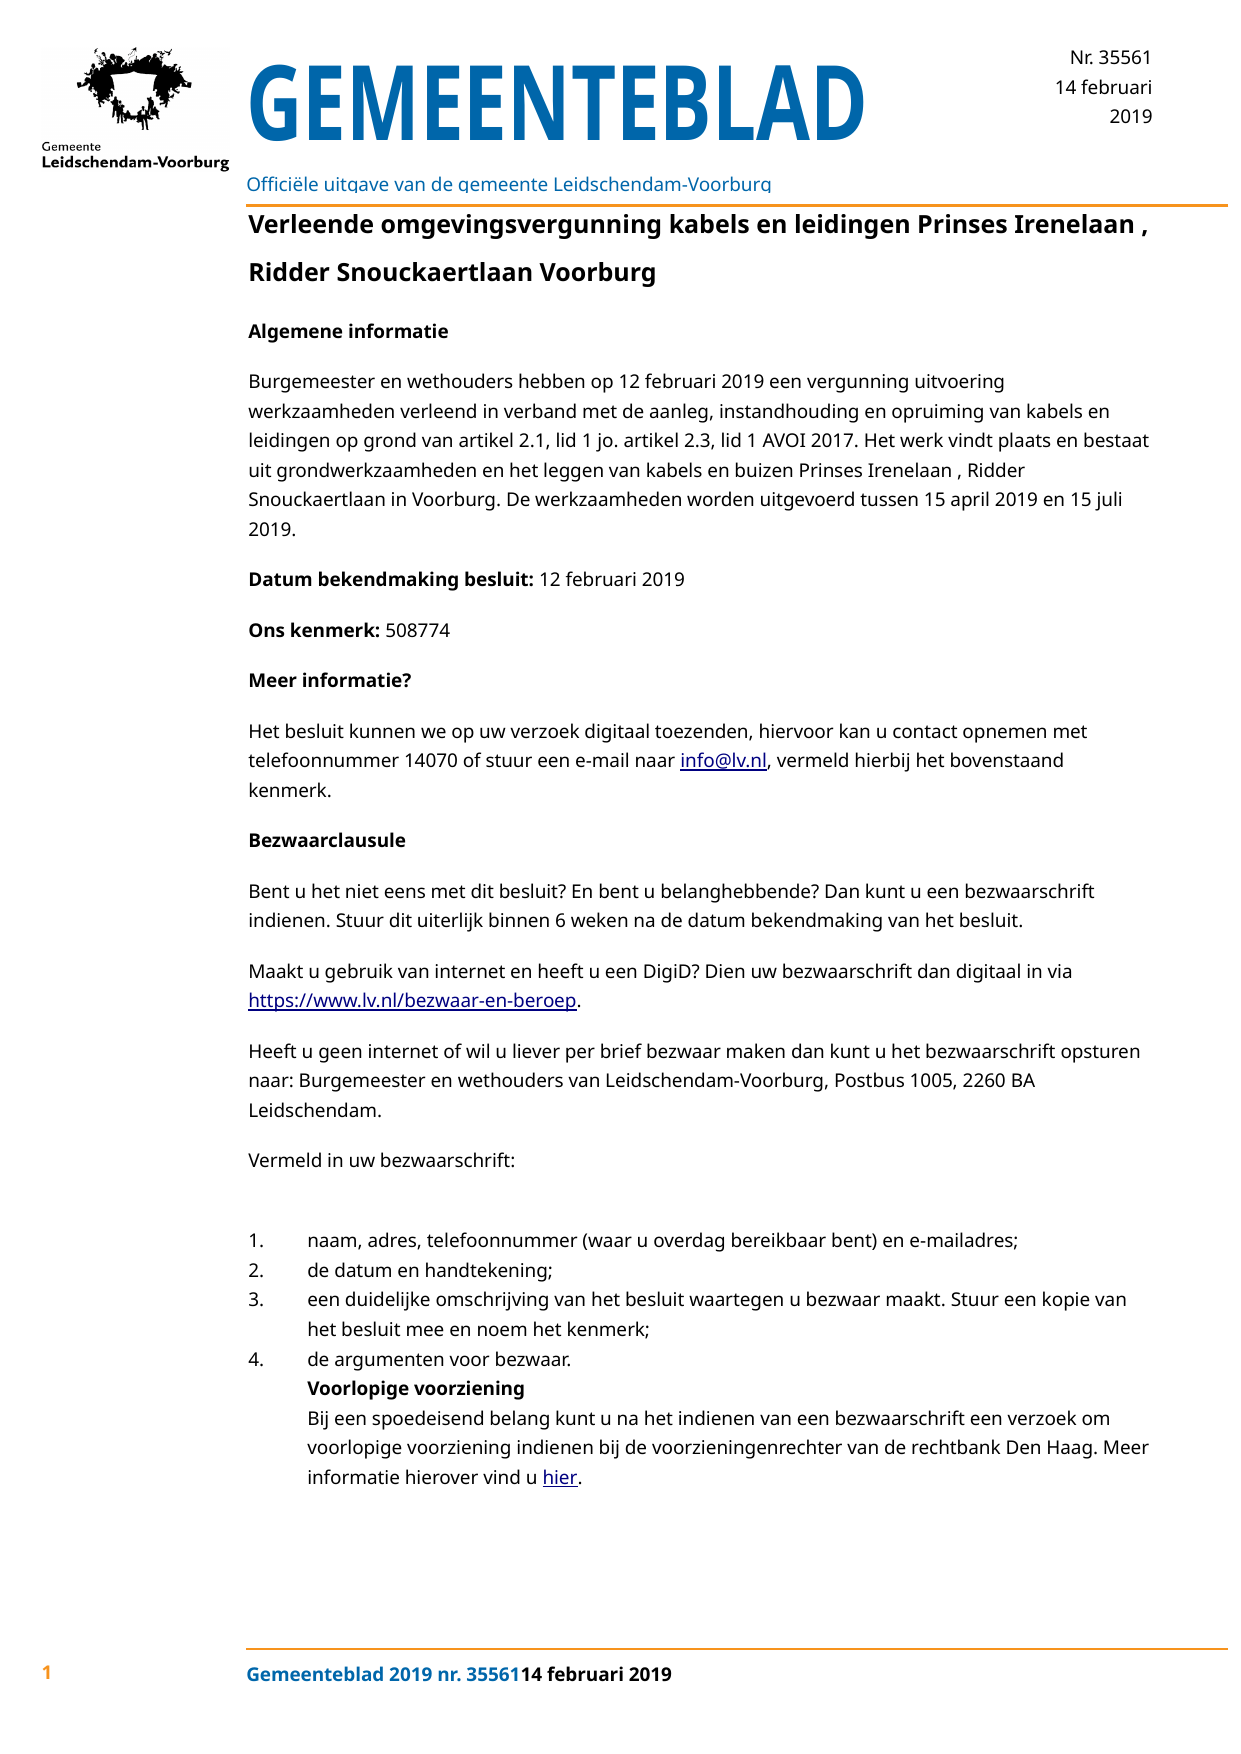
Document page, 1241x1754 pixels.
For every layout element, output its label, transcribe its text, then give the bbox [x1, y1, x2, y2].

text Bezwaarclausule [248, 827, 1152, 853]
text Meer informatie? [248, 667, 1152, 693]
list Bij een spoedeisend belang kunt u na het indienen van een bezwaarschrift een verzoek om voorlopige voorziening indienen bij de voorzieningenrechter van de rechtbank Den Haag. Meer informatie hierover vind u hier. [248, 1405, 1152, 1490]
list Voorlopige voorziening [248, 1375, 1152, 1401]
text Maakt u gebruik van internet en heeft u een DigiD? Dien uw bezwaarschrift dan digitaal in via https://www.lv.nl/bezwaar-en-beroep. [248, 958, 1152, 1013]
list de datum en handtekening; [248, 1257, 1152, 1283]
text Algemene informatie [248, 318, 1152, 344]
text Vermeld in uw bezwaarschrift: [248, 1147, 1152, 1173]
list naam, adres, telefoonnummer (waar u overdag bereikbaar bent) en e-mailadres; [248, 1227, 1152, 1253]
picture [41, 47, 231, 172]
text Het besluit kunnen we op uw verzoek digitaal toezenden, hiervoor kan u contact opnemen met telefoonnummer 14070 of stuur een e-mail naar info@lv.nl, vermeld hierbij het bovenstaand kenmerk. [248, 718, 1152, 803]
text Ons kenmerk: 508774 [248, 617, 1152, 643]
list een duidelijke omschrijving van het besluit waartegen u bezwaar maakt. Stuur een kopie van het besluit mee en noem het kenmerk; [248, 1287, 1152, 1342]
text Verleende omgevingsvergunning kabels en leidingen Prinses Irenelaan , Ridder Snouckaertlaan Voorburg [248, 207, 1152, 288]
text Burgemeester en wethouders hebben op 12 februari 2019 een vergunning uitvoering werkzaamheden verleend in verband met de aanleg, instandhouding en opruiming van kabels en leidingen op grond van artikel 2.1, lid 1 jo. artikel 2.3, lid 1 AVOI 2017. Het werk vindt plaats en bestaat uit grondwerkzaamheden en het leggen van kabels en buizen Prinses Irenelaan , Ridder Snouckaertlaan in Voorburg. De werkzaamheden worden uitgevoerd tussen 15 april 2019 en 15 juli 2019. [248, 368, 1152, 542]
text Heeft u geen internet of wil u liever per brief bezwaar maken dan kunt u het bezwaarschrift opsturen naar: Burgemeester en wethouders van Leidschendam-Voorburg, Postbus 1005, 2260 BA Leidschendam. [248, 1038, 1152, 1123]
text Bent u het niet eens met dit besluit? En bent u belanghebbende? Dan kunt u een bezwaarschrift indienen. Stuur dit uiterlijk binnen 6 weken na de datum bekendmaking van het besluit. [248, 878, 1152, 933]
text Datum bekendmaking besluit: 12 februari 2019 [248, 567, 1152, 592]
list de argumenten voor bezwaar. [248, 1346, 1152, 1372]
